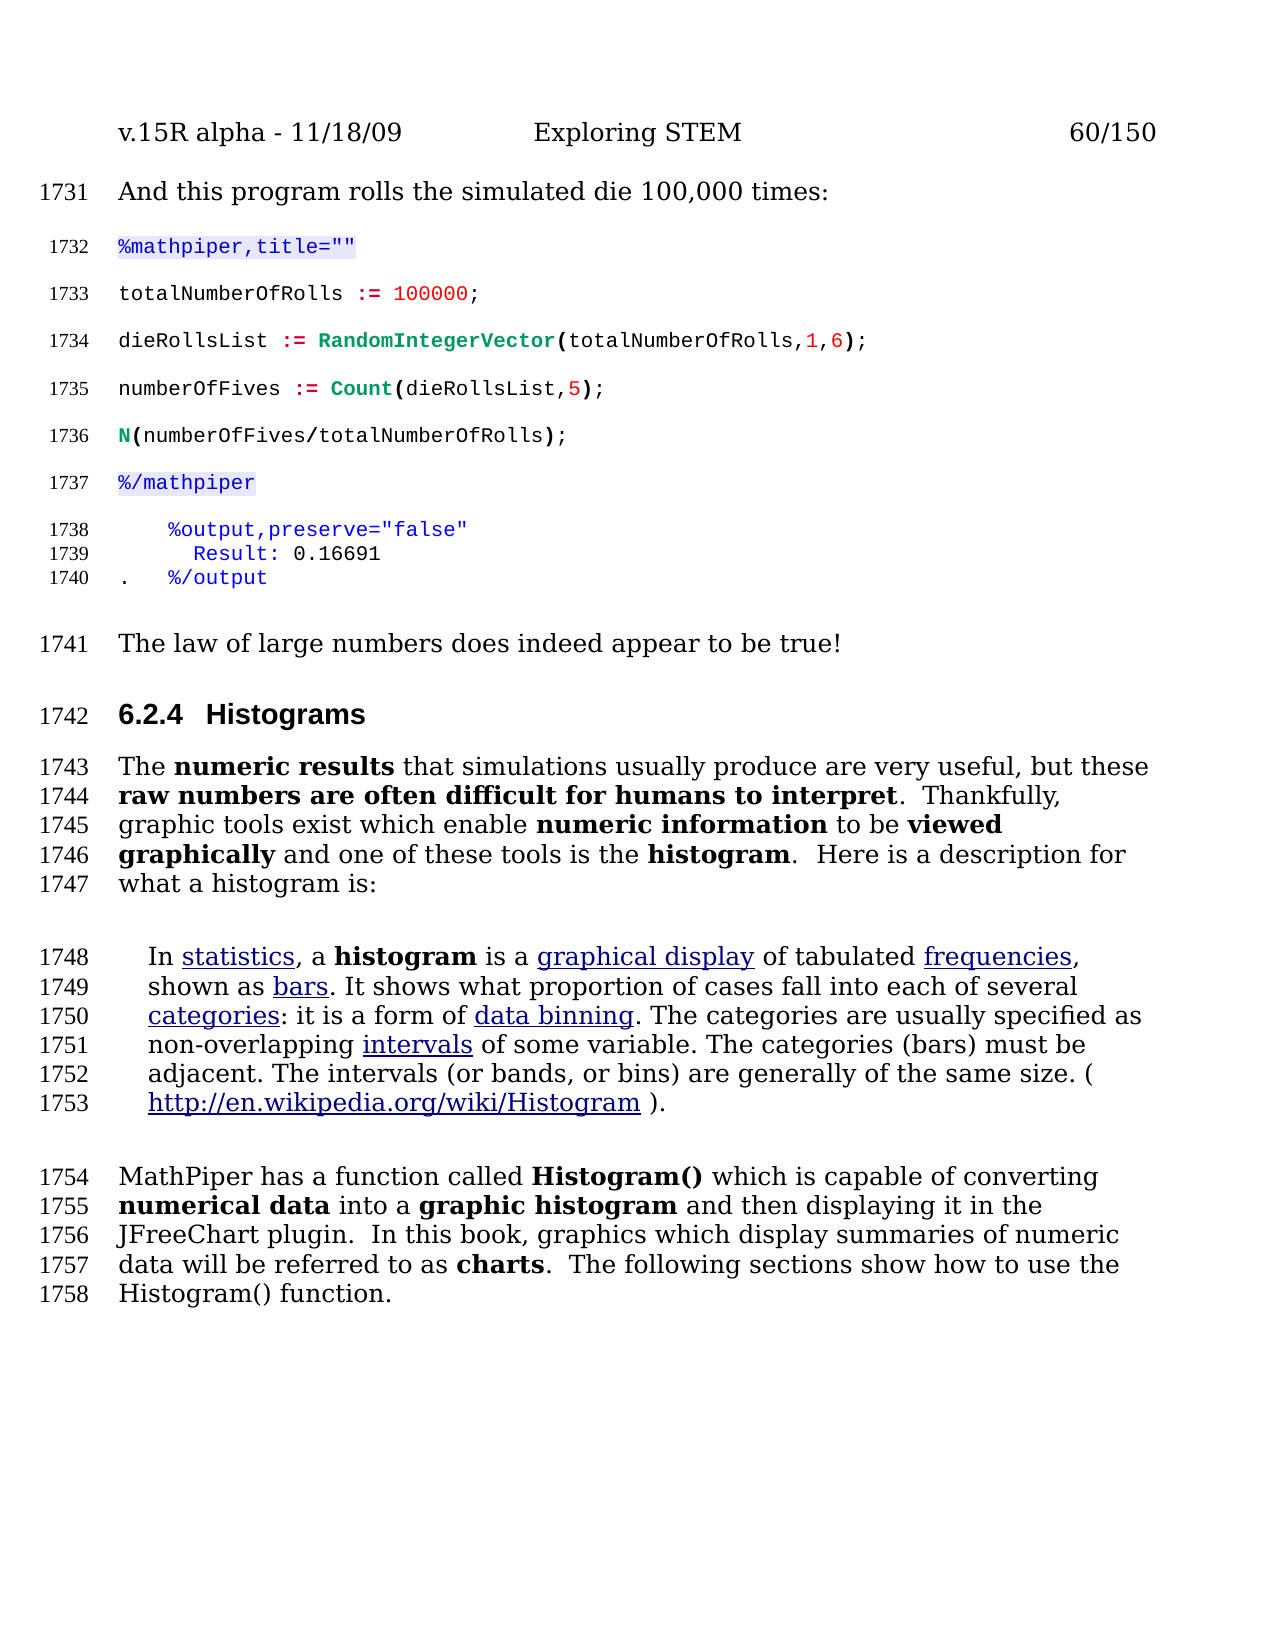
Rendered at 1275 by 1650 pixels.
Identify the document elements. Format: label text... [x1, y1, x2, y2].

text In statistics, a histogram is a graphical display of tabulated frequencies, shown as bars. It shows what proportion of cases fall into each of several categories: it is a form of data binning. The categories are usually specified as non-overlapping intervals of some variable. The categories (bars) must be adjacent. The intervals (or bands, or bins) are generally of the same size. ( http://en.wikipedia.org/wiki/Histogram ). [148, 942, 1157, 1117]
text %output,preserve="false" [118, 519, 1157, 543]
text MathPiper has a function called Histogram() which is capable of converting numerical data into a graphic histogram and then displaying it in the JFreeChart plugin. In this book, graphics which display summaries of numeric data will be referred to as charts. The following sections show how to use the Histogram() function. [118, 1162, 1157, 1308]
text dieRollsList := RandomIntegerVector(totalNumberOfRolls,1,6); [118, 330, 1157, 354]
text N(numberOfFives/totalNumberOfRolls); [118, 425, 1157, 448]
text %mathpiper,title="" [118, 236, 1157, 259]
text . %/output [118, 567, 1157, 590]
text totalNumberOfRolls := 100000; [118, 283, 1157, 307]
subtitle Histograms [118, 697, 1157, 731]
text The numeric results that simulations usually produce are very useful, but these raw numbers are often difficult for humans to interpret. Thankfully, graphic tools exist which enable numeric information to be viewed graphically and one of these tools is the histogram. Here is a description for what a histogram is: [118, 751, 1157, 898]
text And this program rolls the simulated die 100,000 times: [118, 177, 1157, 206]
text numberOfFives := Count(dieRollsList,5); [118, 377, 1157, 401]
text Result: 0.16691 [118, 543, 1157, 567]
text The law of large numbers does indeed appear to be true! [118, 629, 1157, 658]
text %/mathpiper [118, 472, 1157, 496]
